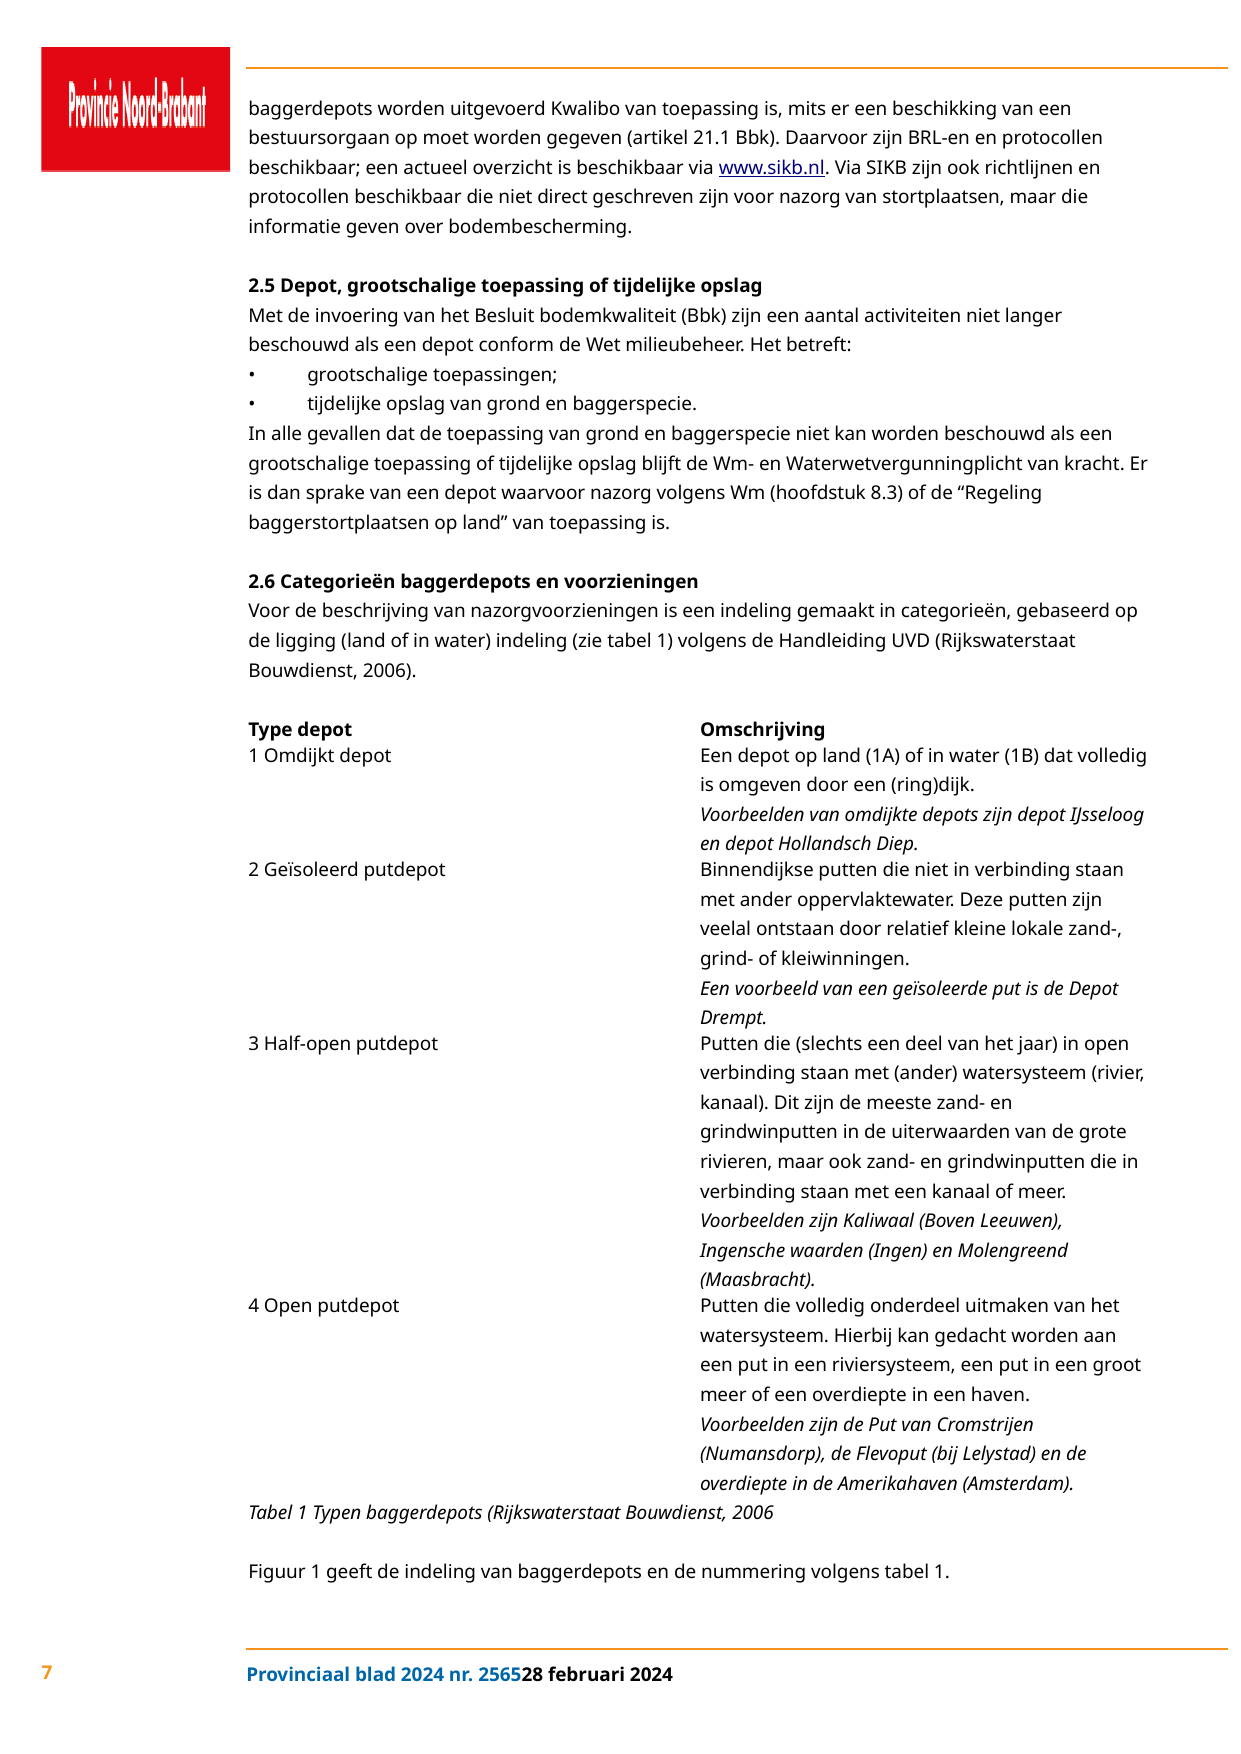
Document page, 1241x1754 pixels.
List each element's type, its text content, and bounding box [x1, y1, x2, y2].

text Tabel 1 Typen baggerdepots (Rijkswaterstaat Bouwdienst, 2006 [248, 1499, 1152, 1524]
table_cell Binnendijkse putten die niet in verbinding staan met ander oppervlaktewater. Deze putten zijn veelal ontstaan door relatief kleine lokale zand-, grind- of kleiwinningen. Een voorbeeld van een geïsoleerde put is de Depot Drempt. [700, 856, 1152, 1030]
table_cell 3 Half-open putdepot [248, 1030, 700, 1292]
list tijdelijke opslag van grond en baggerspecie. [248, 391, 1152, 416]
table_cell Een depot op land (1A) of in water (1B) dat volledig is omgeven door een (ring)dijk. Voorbeelden van omdijkte depots zijn depot IJsseloog en depot Hollandsch Diep. [700, 742, 1152, 856]
text Figuur 1 geeft de indeling van baggerdepots en de nummering volgens tabel 1. [248, 1558, 1152, 1584]
table_header Omschrijving [700, 716, 1152, 742]
table_cell Putten die volledig onderdeel uitmaken van het watersysteem. Hierbij kan gedacht worden aan een put in een riviersysteem, een put in een groot meer of een overdiepte in een haven. Voorbeelden zijn de Put van Cromstrijen (Numansdorp), de Flevoput (bij Lelystad) en de overdiepte in de Amerikahaven (Amsterdam). [700, 1293, 1152, 1496]
table_cell 2 Geïsoleerd putdepot [248, 856, 700, 1030]
text 2.6 Categorieën baggerdepots en voorzieningen [248, 568, 1152, 594]
table_cell 1 Omdijkt depot [248, 742, 700, 856]
text 2.5 Depot, grootschalige toepassing of tijdelijke opslag [248, 272, 1152, 298]
text baggerdepots worden uitgevoerd Kwalibo van toepassing is, mits er een beschikking van een bestuursorgaan op moet worden gegeven (artikel 21.1 Bbk). Daarvoor zijn BRL-en en protocollen beschikbaar; een actueel overzicht is beschikbaar via www.sikb.nl. Via SIKB zijn ook richtlijnen en protocollen beschikbaar die niet direct geschreven zijn voor nazorg van stortplaatsen, maar die informatie geven over bodembescherming. [248, 95, 1152, 239]
text In alle gevallen dat de toepassing van grond en baggerspecie niet kan worden beschouwd als een grootschalige toepassing of tijdelijke opslag blijft de Wm- en Waterwetvergunningplicht van kracht. Er is dan sprake van een depot waarvoor nazorg volgens Wm (hoofdstuk 8.3) of de “Regeling baggerstortplaatsen op land” van toepassing is. [248, 420, 1152, 535]
text Met de invoering van het Besluit bodemkwaliteit (Bbk) zijn een aantal activiteiten niet langer beschouwd als een depot conform de Wet milieubeheer. Het betreft: [248, 302, 1152, 357]
table_header Type depot [248, 716, 700, 742]
table_cell Putten die (slechts een deel van het jaar) in open verbinding staan met (ander) watersysteem (rivier, kanaal). Dit zijn de meeste zand- en grindwinputten in de uiterwaarden van de grote rivieren, maar ook zand- en grindwinputten die in verbinding staan met een kanaal of meer. Voorbeelden zijn Kaliwaal (Boven Leeuwen), Ingensche waarden (Ingen) en Molengreend (Maasbracht). [700, 1030, 1152, 1292]
picture [41, 47, 231, 172]
table_cell 4 Open putdepot [248, 1293, 700, 1496]
text Voor de beschrijving van nazorgvoorzieningen is een indeling gemaakt in categorieën, gebaseerd op de ligging (land of in water) indeling (zie tabel 1) volgens de Handleiding UVD (Rijkswaterstaat Bouwdienst, 2006). [248, 598, 1152, 683]
list grootschalige toepassingen; [248, 361, 1152, 387]
